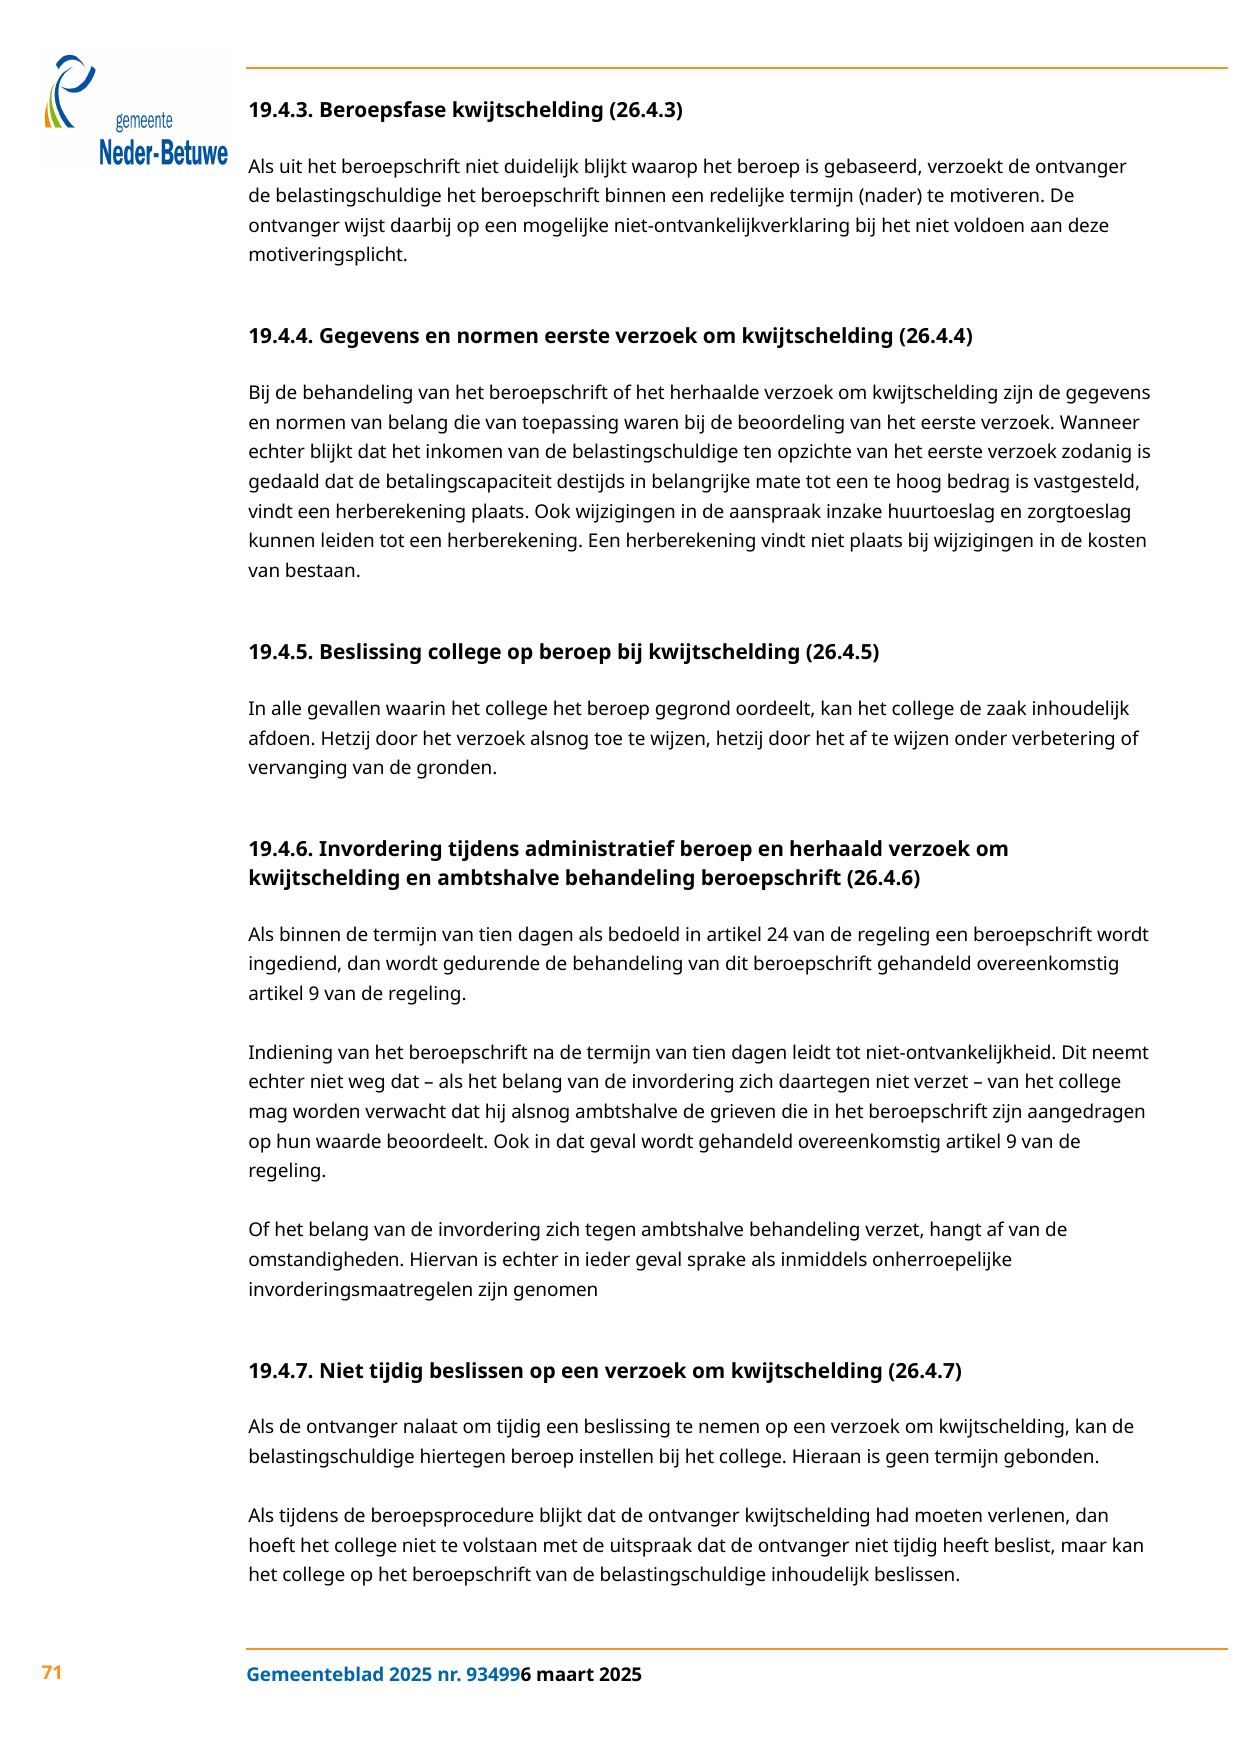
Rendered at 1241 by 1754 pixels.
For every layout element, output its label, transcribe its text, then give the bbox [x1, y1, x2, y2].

text 19.4.4. Gegevens en normen eerste verzoek om kwijtschelding (26.4.4) [248, 322, 1152, 350]
text 19.4.7. Niet tijdig beslissen op een verzoek om kwijtschelding (26.4.7) [248, 1356, 1152, 1384]
picture [41, 47, 231, 172]
text Of het belang van de invordering zich tegen ambtshalve behandeling verzet, hangt af van de omstandigheden. Hiervan is echter in ieder geval sprake als inmiddels onherroepelijke invorderingsmaatregelen zijn genomen [248, 1217, 1152, 1301]
text Als binnen de termijn van tien dagen als bedoeld in artikel 24 van de regeling een beroepschrift wordt ingediend, dan wordt gedurende de behandeling van dit beroepschrift gehandeld overeenkomstig artikel 9 van de regeling. [248, 921, 1152, 1006]
text 19.4.3. Beroepsfase kwijtschelding (26.4.3) [248, 95, 1152, 123]
text In alle gevallen waarin het college het beroep gegrond oordeelt, kan het college de zaak inhoudelijk afdoen. Hetzij door het verzoek alsnog toe te wijzen, hetzij door het af te wijzen onder verbetering of vervanging van de gronden. [248, 695, 1152, 780]
text 19.4.5. Beslissing college op beroep bij kwijtschelding (26.4.5) [248, 637, 1152, 666]
text 19.4.6. Invordering tijdens administratief beroep en herhaald verzoek om kwijtschelding en ambtshalve behandeling beroepschrift (26.4.6) [248, 834, 1152, 891]
text Als de ontvanger nalaat om tijdig een beslissing te nemen op een verzoek om kwijtschelding, kan de belastingschuldige hiertegen beroep instellen bij het college. Hieraan is geen termijn gebonden. [248, 1414, 1152, 1469]
text Als tijdens de beroepsprocedure blijkt dat de ontvanger kwijtschelding had moeten verlenen, dan hoeft het college niet te volstaan met de uitspraak dat de ontvanger niet tijdig heeft beslist, maar kan het college op het beroepschrift van de belastingschuldige inhoudelijk beslissen. [248, 1502, 1152, 1587]
text Bij de behandeling van het beroepschrift of het herhaalde verzoek om kwijtschelding zijn de gegevens en normen van belang die van toepassing waren bij de beoordeling van het eerste verzoek. Wanneer echter blijkt dat het inkomen van de belastingschuldige ten opzichte van het eerste verzoek zodanig is gedaald dat de betalingscapaciteit destijds in belangrijke mate tot een te hoog bedrag is vastgesteld, vindt een herberekening plaats. Ook wijzigingen in de aanspraak inzake huurtoeslag en zorgtoeslag kunnen leiden tot een herberekening. Een herberekening vindt niet plaats bij wijzigingen in de kosten van bestaan. [248, 379, 1152, 583]
text Als uit het beroepschrift niet duidelijk blijkt waarop het beroep is gebaseerd, verzoekt de ontvanger de belastingschuldige het beroepschrift binnen een redelijke termijn (nader) te motiveren. De ontvanger wijst daarbij op een mogelijke niet-ontvankelijkverklaring bij het niet voldoen aan deze motiveringsplicht. [248, 153, 1152, 267]
text Indiening van het beroepschrift na de termijn van tien dagen leidt tot niet-ontvankelijkheid. Dit neemt echter niet weg dat – als het belang van de invordering zich daartegen niet verzet – van het college mag worden verwacht dat hij alsnog ambtshalve de grieven die in het beroepschrift zijn aangedragen op hun waarde beoordeelt. Ook in dat geval wordt gehandeld overeenkomstig artikel 9 van de regeling. [248, 1039, 1152, 1183]
